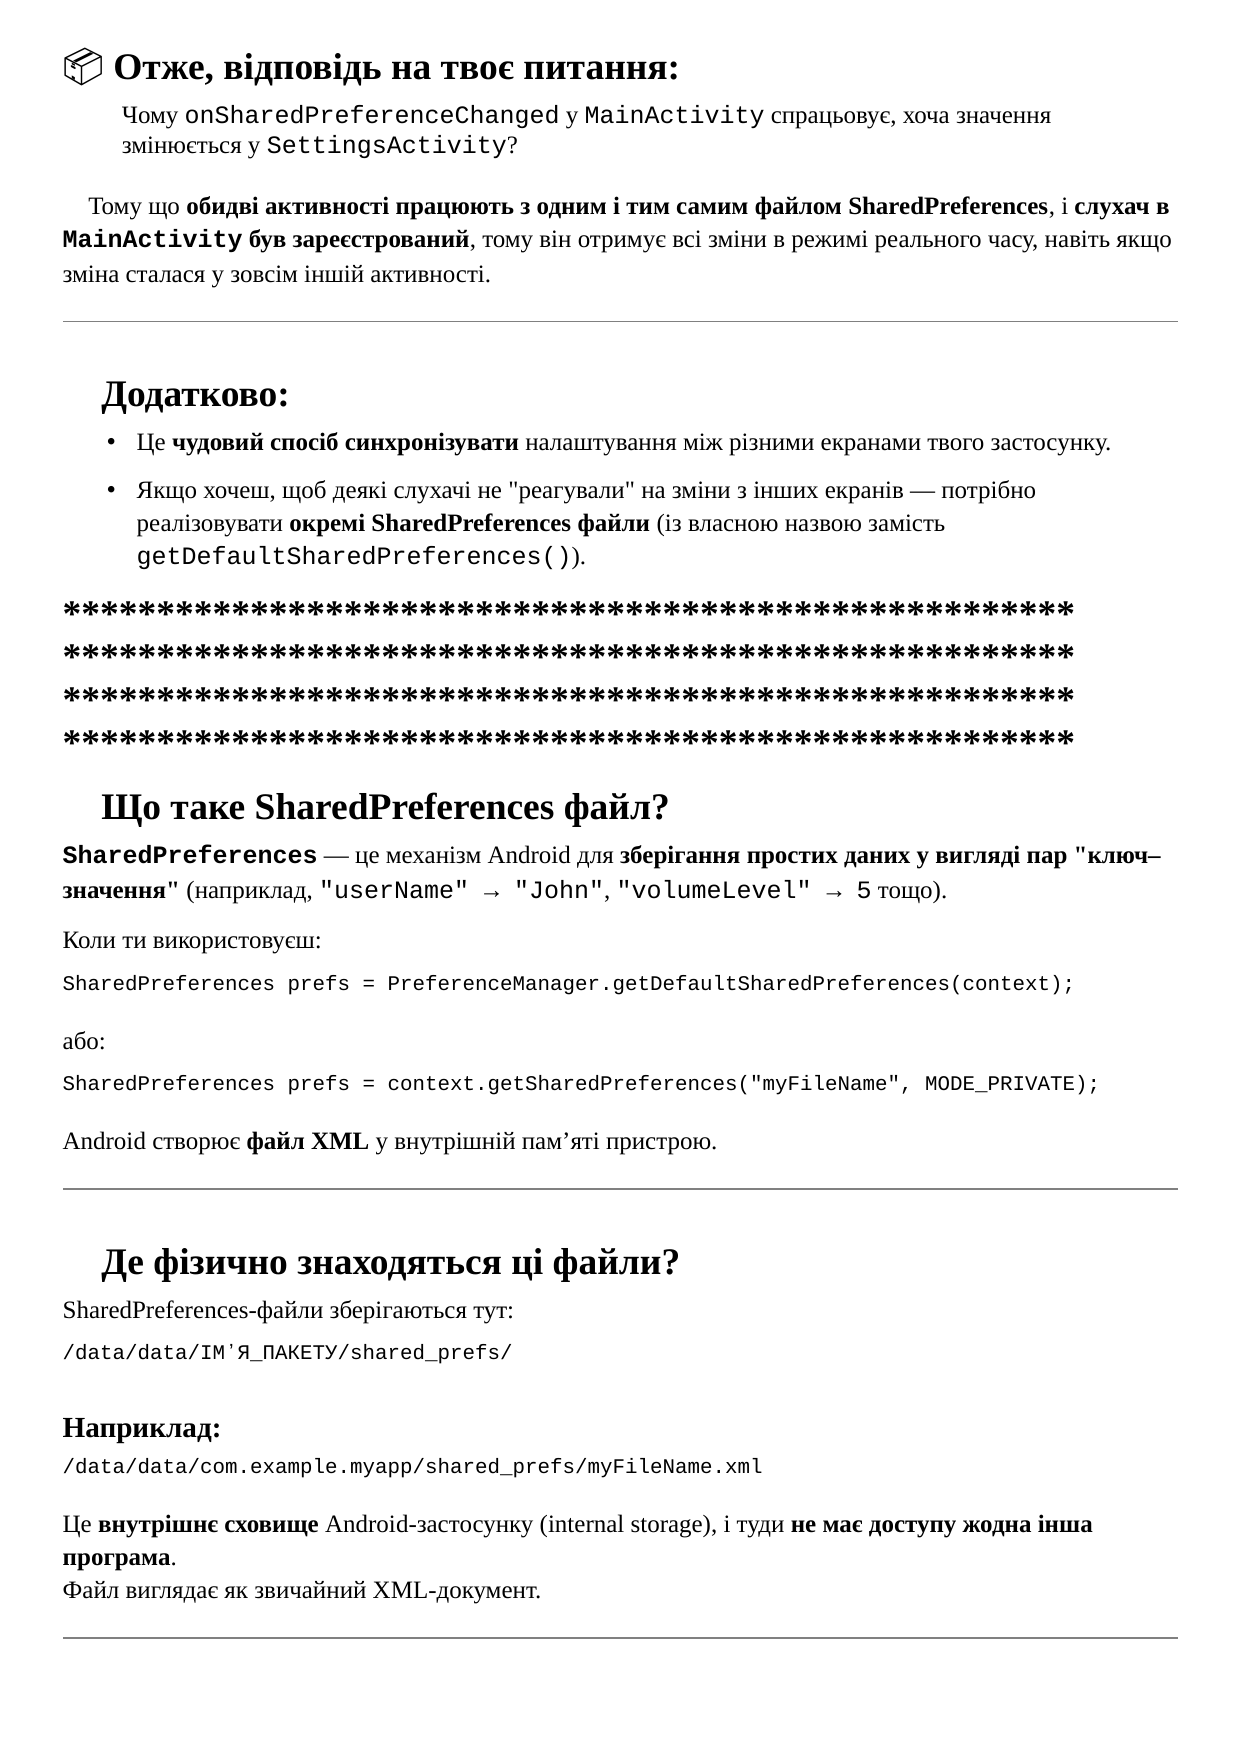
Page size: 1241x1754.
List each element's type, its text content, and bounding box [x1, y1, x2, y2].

text Це внутрішнє сховище Android-застосунку (internal storage), і туди не має доступу жодна інша програма. Файл виглядає як звичайний XML-документ. [62, 1509, 1178, 1604]
subtitle Наприклад: [62, 1410, 1178, 1444]
list Якщо хочеш, щоб деякі слухачі не "реагували" на зміни з інших екранів — потрібно реалізовувати окремі SharedPreferences файли (із власною назвою замість getDefaultSharedPreferences()). [107, 475, 1178, 572]
text або: [62, 1026, 1178, 1054]
text SharedPreferences prefs = PreferenceManager.getDefaultSharedPreferences(context); [62, 973, 1178, 996]
text SharedPreferences — це механізм Android для зберігання простих даних у вигляді пар "ключ–значення" (наприклад, "userName" → "John", "volumeLevel" → 5 тощо). [62, 840, 1178, 906]
text Чому onSharedPreferenceChanged у MainActivity спрацьовує, хоча значення змінюється у SettingsActivity? [122, 100, 1118, 161]
text /data/data/com.example.myapp/shared_prefs/myFileName.xml [62, 1456, 1178, 1480]
subtitle 📘 Додатково: [62, 372, 1178, 415]
subtitle ****************************************************** [62, 677, 1178, 720]
subtitle 📂 Де фізично знаходяться ці файли? [62, 1239, 1178, 1282]
text /data/data/ІМʼЯ_ПАКЕТУ/shared_prefs/ [62, 1342, 1178, 1366]
text Коли ти використовуєш: [62, 925, 1178, 954]
text SharedPreferences prefs = context.getSharedPreferences("myFileName", MODE_PRIVATE); [62, 1073, 1178, 1097]
text Android створює файл XML у внутрішній памʼяті пристрою. [62, 1126, 1178, 1155]
subtitle ****************************************************** [62, 591, 1178, 634]
subtitle ****************************************************** [62, 720, 1178, 763]
list Це чудовий спосіб синхронізувати налаштування між різними екранами твого застосунку. [107, 427, 1178, 456]
text SharedPreferences-файли зберігаються тут: [62, 1295, 1178, 1323]
subtitle ****************************************************** [62, 634, 1178, 677]
subtitle 📦 Отже, відповідь на твоє питання: [62, 44, 1178, 87]
text ✅ Тому що обидві активності працюють з одним і тим самим файлом SharedPreferences, і слухач в MainActivity був зареєстрований, тому він отримує всі зміни в режимі реального часу, навіть якщо зміна сталася у зовсім іншій активності. [62, 191, 1178, 288]
subtitle ✅ Що таке SharedPreferences файл? [62, 784, 1178, 827]
